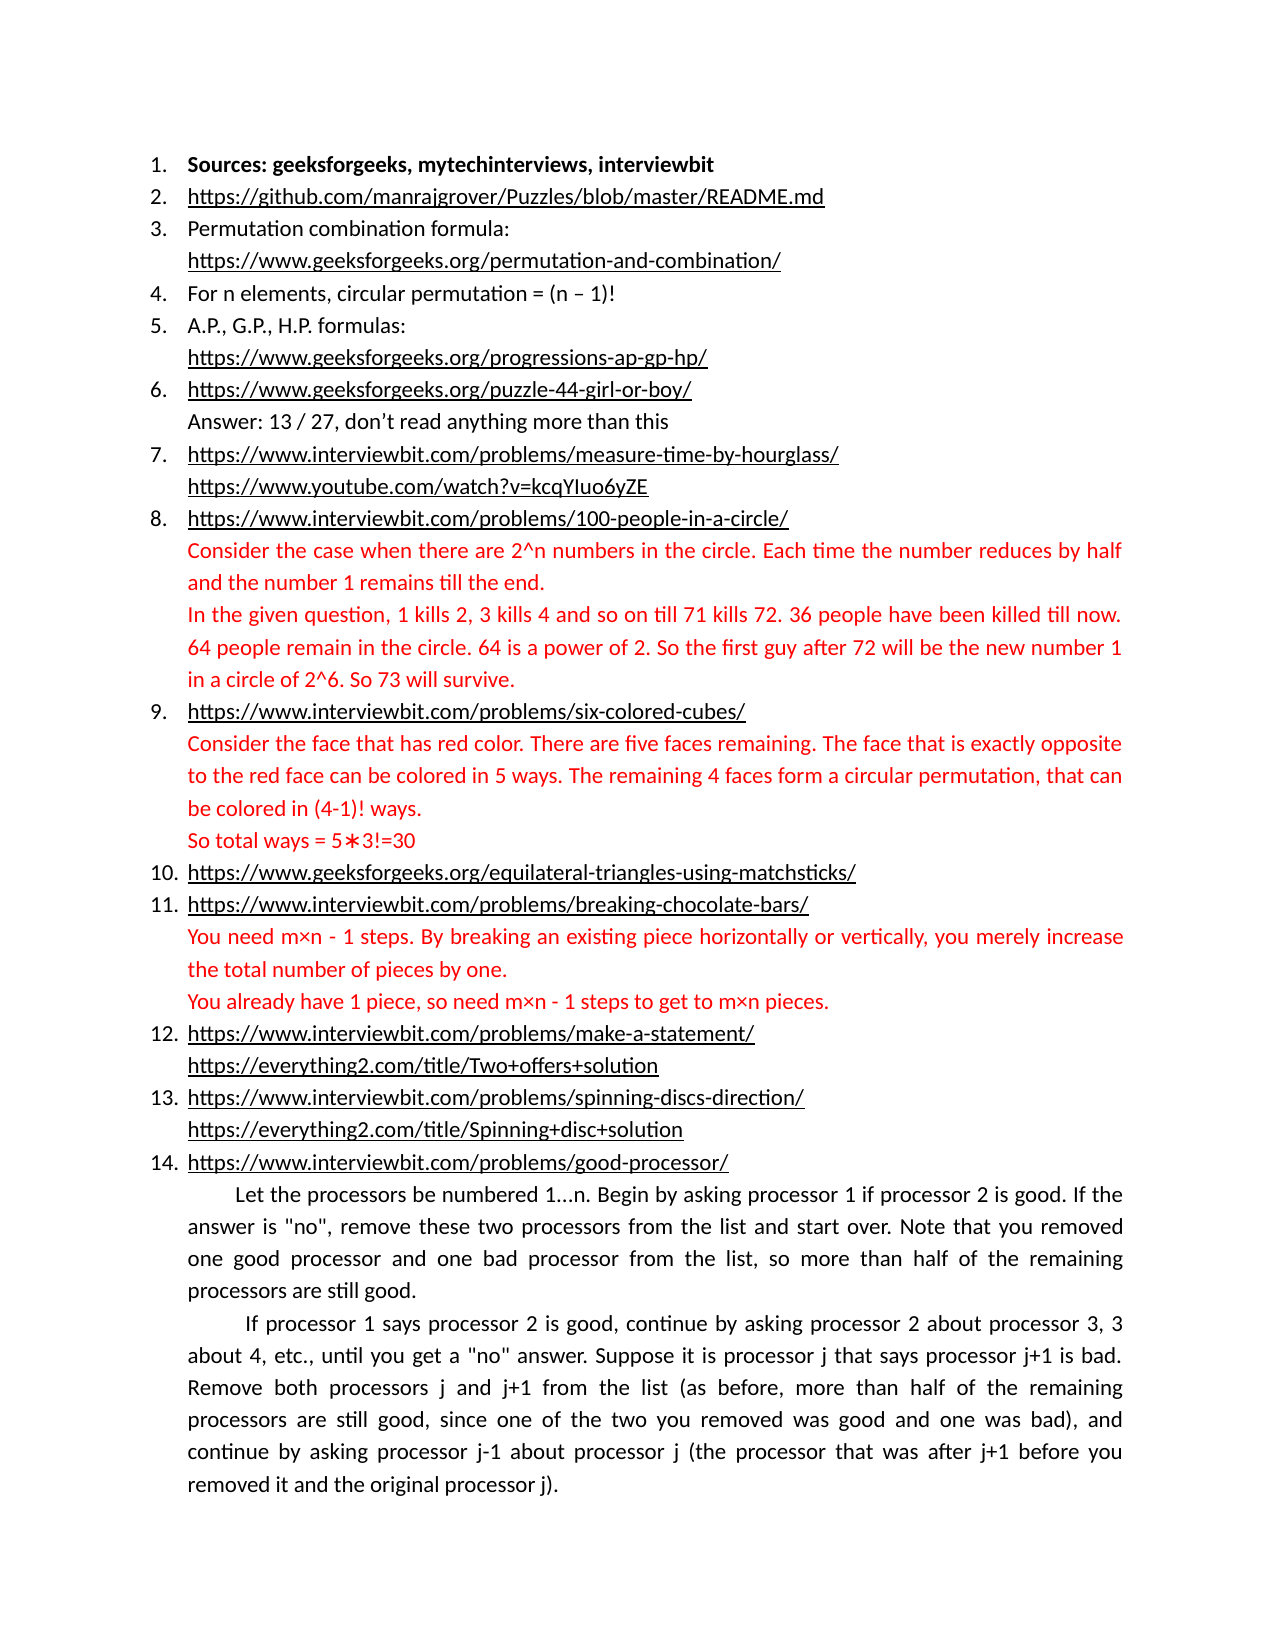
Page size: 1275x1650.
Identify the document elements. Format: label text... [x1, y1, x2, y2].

list For n elements, circular permutation = (n – 1)! [150, 279, 1125, 307]
list https://www.interviewbit.com/problems/six-colored-cubes/ [150, 697, 1125, 725]
list A.P., G.P., H.P. formulas: [150, 311, 1125, 339]
list https://www.interviewbit.com/problems/make-a-statement/ [150, 1019, 1125, 1047]
list https://github.com/manrajgrover/Puzzles/blob/master/README.md [150, 182, 1125, 210]
list https://www.interviewbit.com/problems/good-processor/ [150, 1148, 1125, 1176]
list https://www.geeksforgeeks.org/permutation-and-combination/ [150, 247, 1125, 274]
list Answer: 13 / 27, don’t read anything more than this [150, 407, 1125, 436]
list Consider the case when there are 2^n numbers in the circle. Each time the number reduces by half and the number 1 remains till the end. [150, 536, 1125, 596]
list Sources: geeksforgeeks, mytechinterviews, interviewbit [150, 150, 1125, 178]
list Let the processors be numbered 1...n. Begin by asking processor 1 if processor 2 is good. If the answer is "no", remove these two processors from the list and start over. Note that you removed one good processor and one bad processor from the list, so more than half of the remaining processors are still good. [150, 1180, 1125, 1304]
list Permutation combination formula: [150, 214, 1125, 242]
list https://everything2.com/title/Spinning+disc+solution [150, 1116, 1125, 1144]
list In the given question, 1 kills 2, 3 kills 4 and so on till 71 kills 72. 36 people have been killed till now. 64 people remain in the circle. 64 is a power of 2. So the first guy after 72 will be the new number 1 in a circle of 2^6. So 73 will survive. [150, 601, 1125, 693]
list So total ways = 5∗3!=30 [150, 826, 1125, 854]
list Consider the face that has red color. There are five faces remaining. The face that is exactly opposite to the red face can be colored in 5 ways. The remaining 4 faces form a circular permutation, that can be colored in (4-1)! ways. [150, 729, 1125, 822]
list https://www.interviewbit.com/problems/breaking-chocolate-bars/ [150, 890, 1125, 918]
list https://www.interviewbit.com/problems/100-people-in-a-circle/ [150, 504, 1125, 532]
list https://everything2.com/title/Two+offers+solution [150, 1051, 1125, 1079]
list You already have 1 piece, so need m×n - 1 steps to get to m×n pieces. [150, 987, 1125, 1015]
list You need m×n - 1 steps. By breaking an existing piece horizontally or vertically, you merely increase the total number of pieces by one. [150, 922, 1125, 983]
list https://www.interviewbit.com/problems/measure-time-by-hourglass/ [150, 440, 1125, 468]
list https://www.interviewbit.com/problems/spinning-discs-direction/ [150, 1083, 1125, 1111]
list If processor 1 says processor 2 is good, continue by asking processor 2 about processor 3, 3 about 4, etc., until you get a "no" answer. Suppose it is processor j that says processor j+1 is bad. Remove both processors j and j+1 from the list (as before, more than half of the remaining processors are still good, since one of the two you removed was good and one was bad), and continue by asking processor j-1 about processor j (the processor that was after j+1 before you removed it and the original processor j). [150, 1309, 1125, 1498]
list https://www.youtube.com/watch?v=kcqYIuo6yZE [150, 472, 1125, 500]
list https://www.geeksforgeeks.org/progressions-ap-gp-hp/ [150, 343, 1125, 371]
list https://www.geeksforgeeks.org/equilateral-triangles-using-matchsticks/ [150, 858, 1125, 886]
list https://www.geeksforgeeks.org/puzzle-44-girl-or-boy/ [150, 375, 1125, 403]
